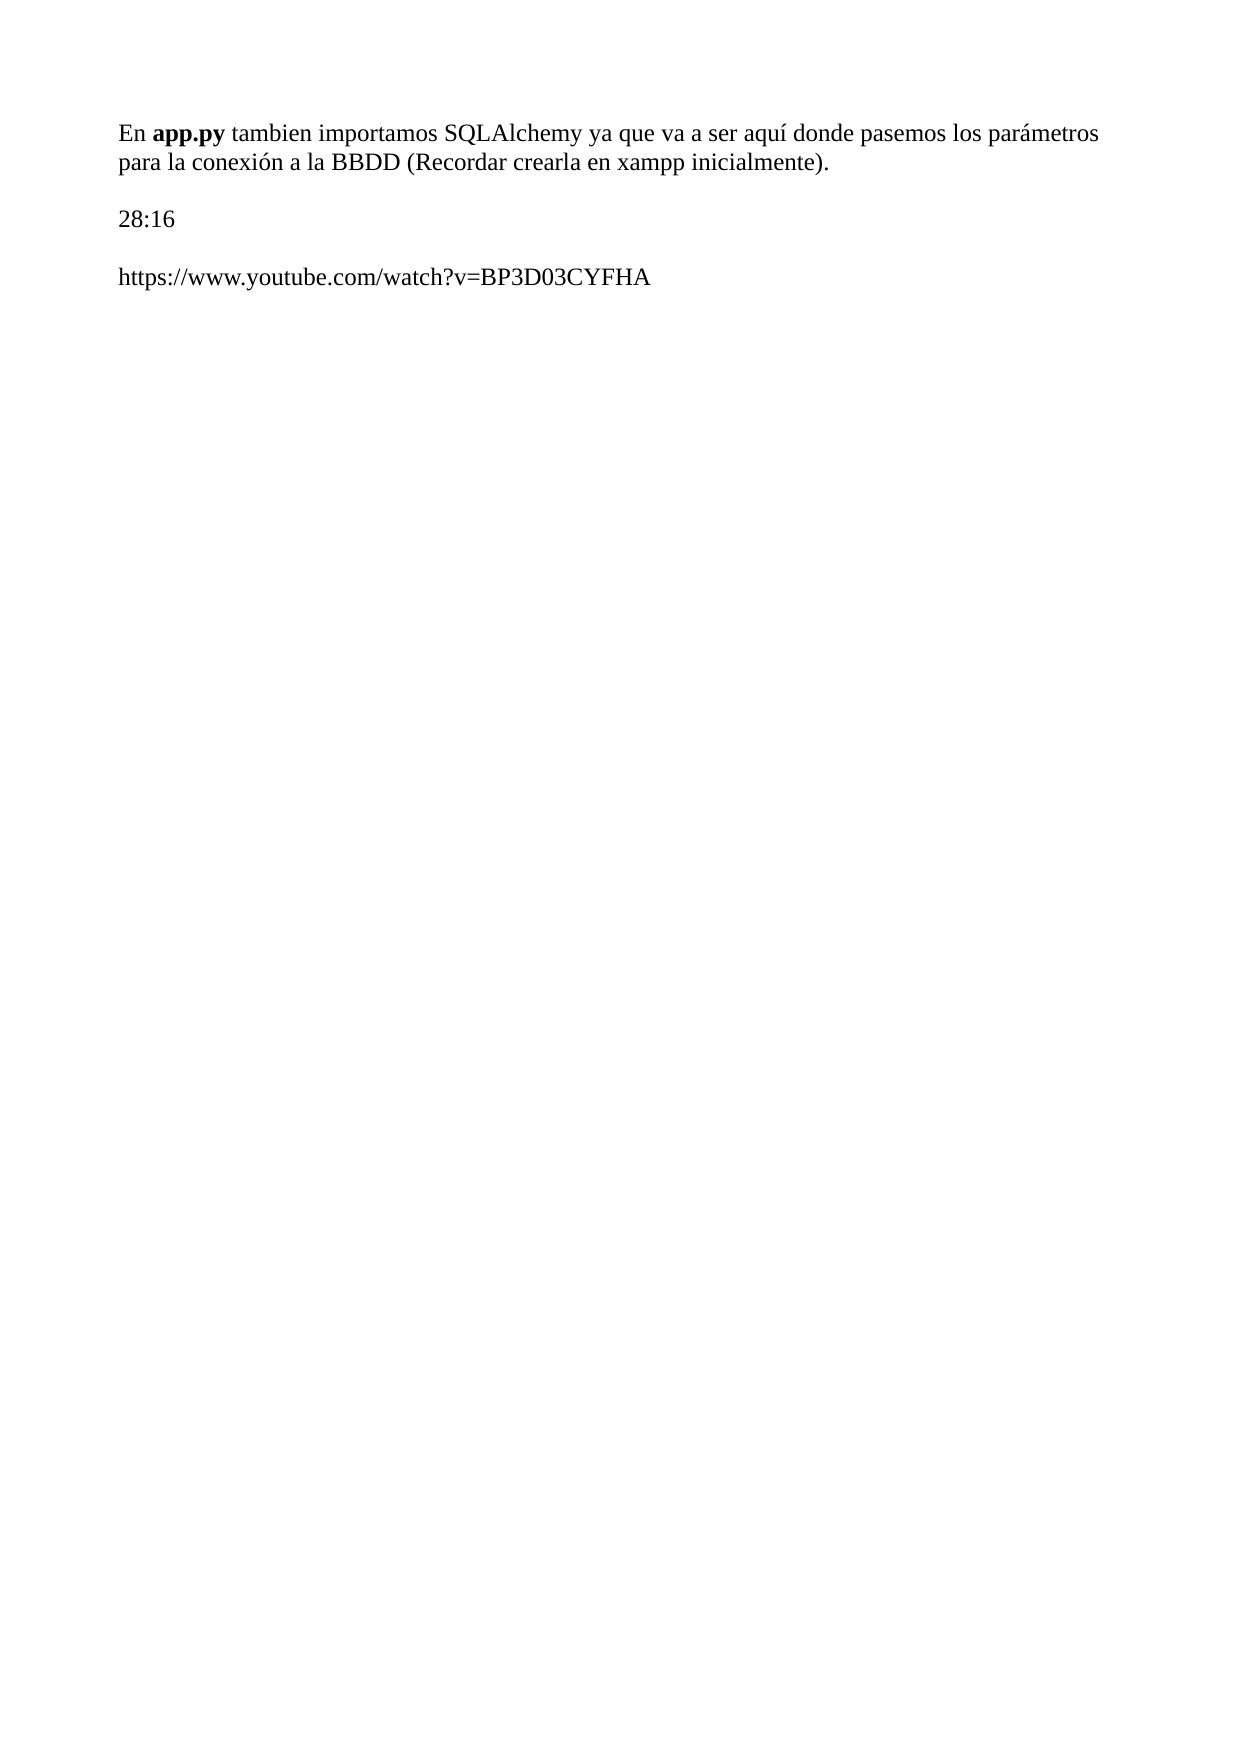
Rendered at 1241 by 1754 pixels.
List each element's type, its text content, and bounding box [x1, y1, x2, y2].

text En app.py tambien importamos SQLAlchemy ya que va a ser aquí donde pasemos los parámetros para la conexión a la BBDD (Recordar crearla en xampp inicialmente). [118, 118, 1122, 176]
text https://www.youtube.com/watch?v=BP3D03CYFHA [118, 262, 1122, 291]
text 28:16 [118, 204, 1122, 233]
